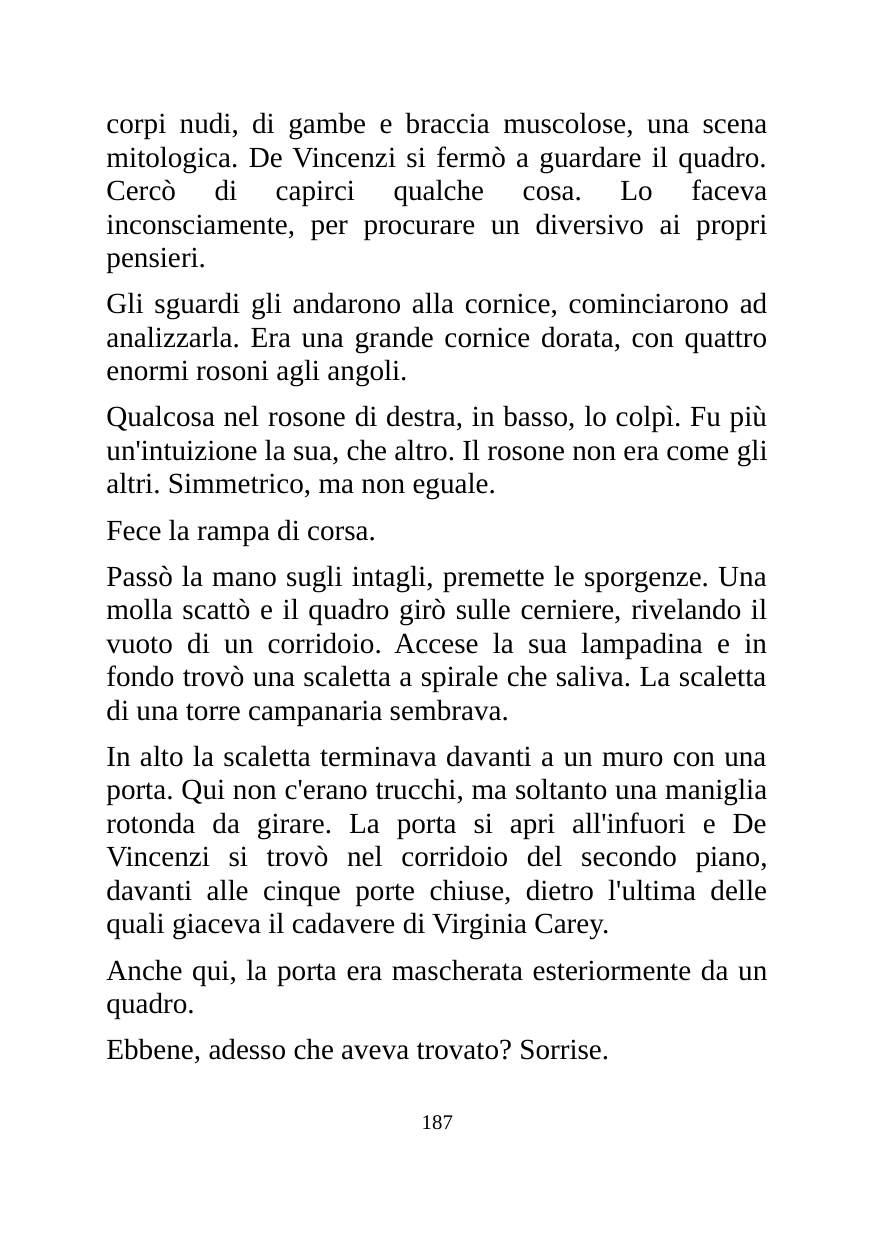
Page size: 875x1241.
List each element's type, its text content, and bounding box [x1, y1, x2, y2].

text Passò la mano sugli intagli, premette le sporgenze. Una molla scattò e il quadro girò sulle cerniere, rivelando il vuoto di un corridoio. Accese la sua lampadina e in fondo trovò una scaletta a spirale che saliva. La scaletta di una torre campanaria sembrava. [106, 559, 768, 726]
text Ebbene, adesso che aveva trovato? Sorrise. [106, 1032, 768, 1066]
text Qualcosa nel rosone di destra, in basso, lo colpì. Fu più un'intuizione la sua, che altro. Il rosone non era come gli altri. Simmetrico, ma non eguale. [106, 399, 768, 500]
text In alto la scaletta terminava davanti a un muro con una porta. Qui non c'erano trucchi, ma soltanto una maniglia rotonda da girare. La porta si apri all'infuori e De Vincenzi si trovò nel corridoio del secondo piano, davanti alle cinque porte chiuse, dietro l'ultima delle quali giaceva il cadavere di Virginia Carey. [106, 739, 768, 940]
text corpi nudi, di gambe e braccia muscolose, una scena mitologica. De Vincenzi si fermò a guardare il quadro. Cercò di capirci qualche cosa. Lo faceva inconsciamente, per procurare un diversivo ai propri pensieri. [106, 106, 768, 274]
text Gli sguardi gli andarono alla cornice, cominciarono ad analizzarla. Era una grande cornice dorata, con quattro enormi rosoni agli angoli. [106, 286, 768, 387]
text Anche qui, la porta era mascherata esteriormente da un quadro. [106, 953, 768, 1020]
text Fece la rampa di corsa. [106, 513, 768, 546]
